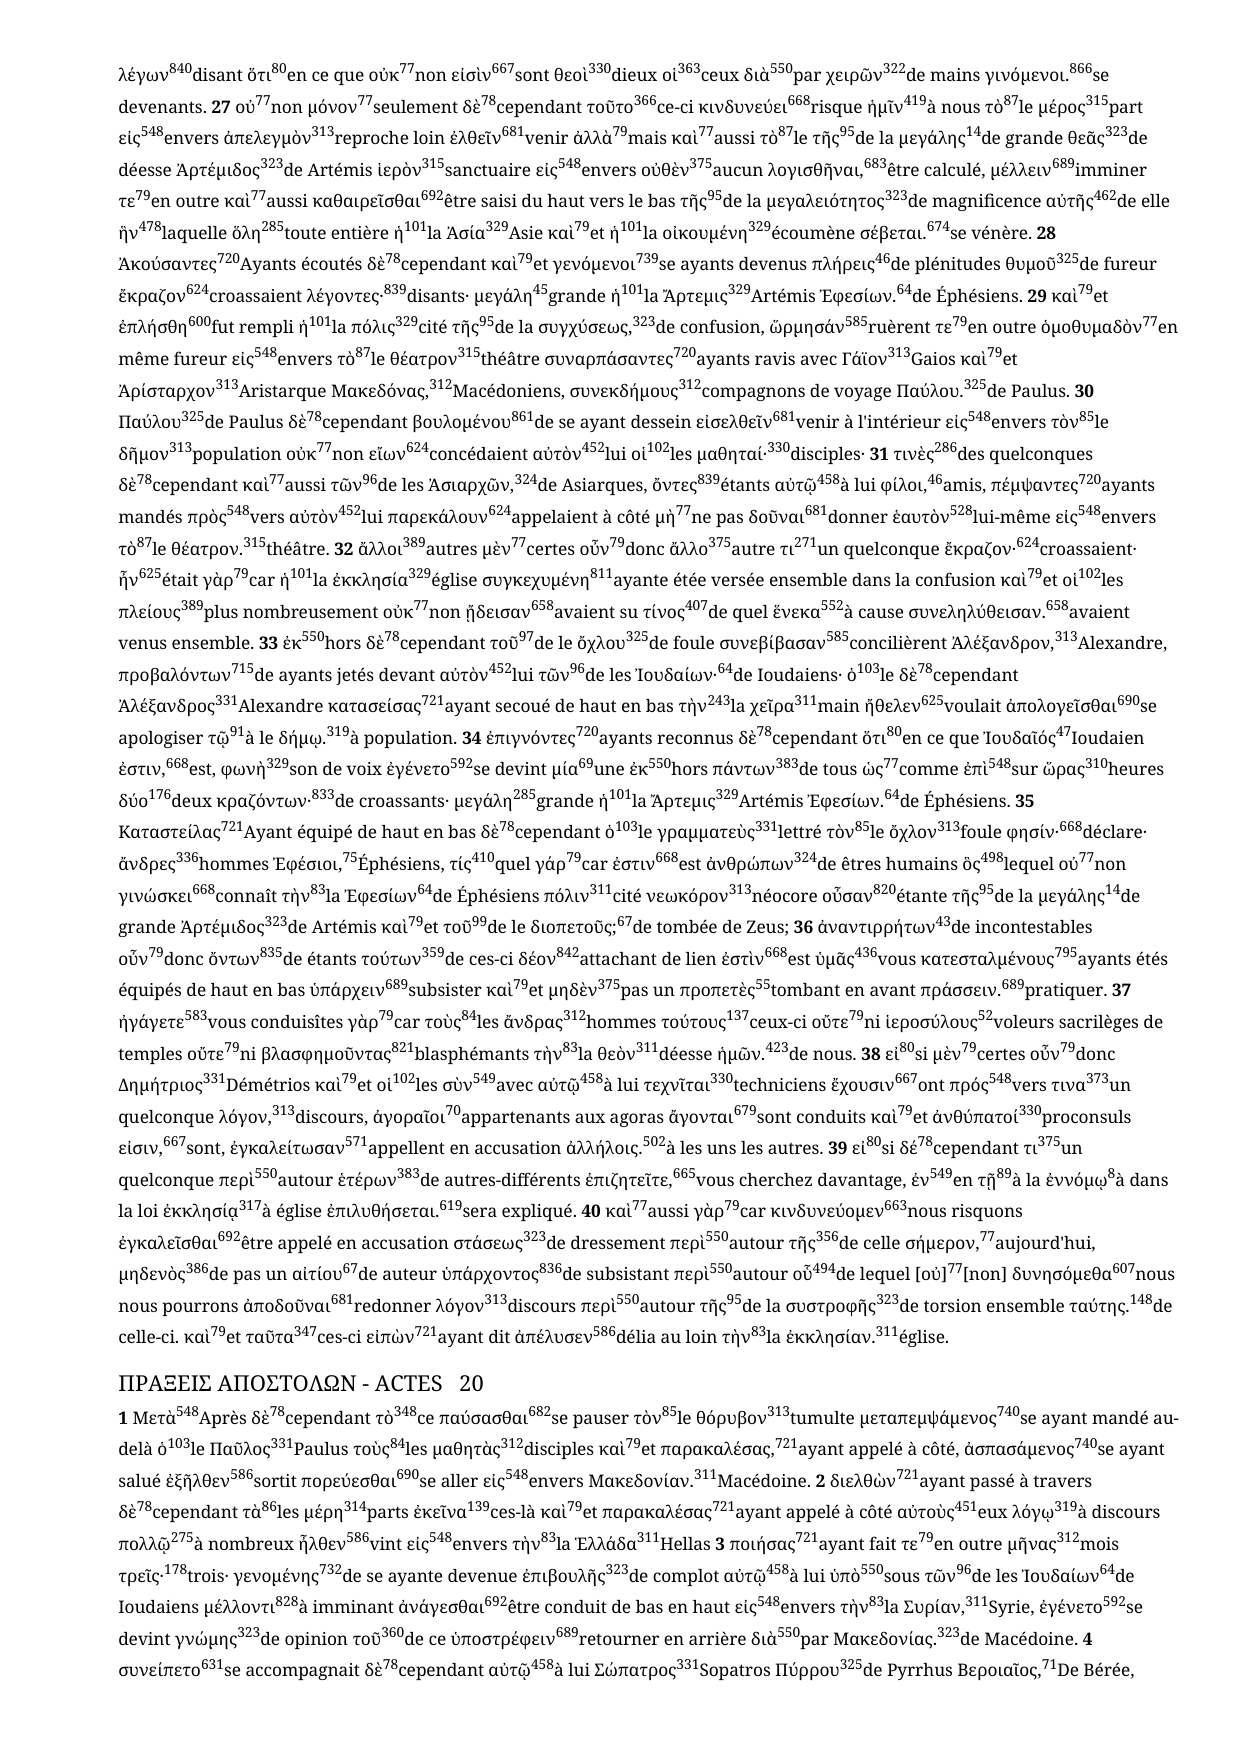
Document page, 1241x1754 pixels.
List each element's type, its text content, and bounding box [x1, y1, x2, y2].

text 1 Μετὰ548Après δὲ78cependant τὸ348ce παύσασθαι682se pauser τὸν85le θόρυβον313tumulte μεταπεμψάμενος740se ayant mandé au-delà ὁ103le Παῦλος331Paulus τοὺς84les μαθητὰς312disciples καὶ79et παρακαλέσας,721ayant appelé à côté, ἀσπασάμενος740se ayant salué ἐξῆλθεν586sortit πορεύεσθαι690se aller εἰς548envers Μακεδονίαν.311Macédoine. 2 διελθὼν721ayant passé à travers δὲ78cependant τὰ86les μέρη314parts ἐκεῖνα139ces-là καὶ79et παρακαλέσας721ayant appelé à côté αὐτοὺς451eux λόγῳ319à discours πολλῷ275à nombreux ἦλθεν586vint εἰς548envers τὴν83la Ἑλλάδα311Hellas 3 ποιήσας721ayant fait τε79en outre μῆνας312mois τρεῖς·178trois· γενομένης732de se ayante devenue ἐπιβουλῆς323de complot αὐτῷ458à lui ὑπὸ550sous τῶν96de les Ἰουδαίων64de Ioudaiens μέλλοντι828à imminant ἀνάγεσθαι692être conduit de bas en haut εἰς548envers τὴν83la Συρίαν,311Syrie, ἐγένετο592se devint γνώμης323de opinion τοῦ360de ce ὑποστρέφειν689retourner en arrière διὰ550par Μακεδονίας.323de Macédoine. 4 συνείπετο631se accompagnait δὲ78cependant αὐτῷ458à lui Σώπατρος331Sopatros Πύρρου325de Pyrrhus Βεροιαῖος,71De Bérée, Θεσσαλονικέων324de Thessaloniciens δὲ78cependant Ἀρίσταρχος331Aristarque καὶ79et Σεκοῦνδος,331Sekoundos, καὶ79et Γάϊος331Gaios Δερβαῖος71Derbéen καὶ79et Τιμόθεος,331Timotheos, Ἀσιανοὶ330Asiatiques δὲ78cependant Τύχικος331Tuchikos καὶ79et Τρόφιμος.331Trophimos. 5 οὗτοι363ceux-ci δὲ78cependant προσελθόντες720ayants venus vers ἔμενον624restaient ἡμᾶς416nous ἐν549en Τρῳάδι,317à Troas, 6 ἡμεῖς430nous δὲ78cependant ἐξεπλεύσαμεν581nous naviguâmes dehors μετὰ548après τὰς82les ἡμέρας310journées τῶν98de les ἀζύμων66de sans levains ἀπὸ550au loin Φιλίππων324de Philippes καὶ79et ἤλθομεν581nous vînmes πρὸς548vers αὐτοὺς451eux εἰς548envers τὴν83la Τρῳάδα311Troas ἄχρι552jusqu'à l'extrémité ἡμερῶν322de journées πέντε,188de cinq, οὗ77où διετρίψαμεν581nous grattâmes à travers ἡμέρας310journées ἑπτά.176sept. 7 Ἐν549En δὲ78cependant τῇ89à la μιᾷ57à une τῶν98de les σαββάτων326de sabbats συνηγμένων806de ayants étés menés ensemble ἡμῶν423de nous κλάσαι681casser ἄρτον,313pain, ὁ103le Παῦλος331Paulus διελέγετο631se dialoguait αὐτοῖς457à eux μέλλων840imminant ἐξιέναι689aller dehors τῇ350à celle ἐπαύριον,77lendemain, παρέτεινέν625prolongeait τε79en outre τὸν85le λόγον313discours μέχρι552jusqu'à μεσονυκτίου.327de minuit. 8 ἦσαν624étaient δὲ78cependant λαμπάδες328lampes ἱκαναὶ19assez-importantes ἐν549en τῷ93à le ὑπερῴῳ321à partie au-dessus οὗ77où ἦμεν620nous étions συνηγμένοι.812ayants étés menés ensemble. 9 καθεζόμενος867se siégeant δέ78cependant τις287un quelconque νεανίας331adolescent ὀνόματι321à nom Εὔτυχος331Eutuchos ἐπὶ550sur τῆς95de la θυρίδος,323de fenêtre, καταφερόμενος891étant porté de haut en bas ὕπνῳ319à sommeil βαθεῖ10à profond διαλεγομένου861de se dialoguant τοῦ97de le Παύλου325de Paulus ἐπὶ548sur πλεῖον,73plus nombreusement, κατενεχθεὶς760ayant été porté de haut en bas ἀπὸ550au loin τοῦ97de le ὕπνου325de sommeil ἔπεσεν586tomba ἀπὸ550au loin τοῦ99de le τριστέγου327de troisième toiture κάτω77vers le bas καὶ79et ἤρθη600fut levé νεκρός.71mort. 10 καταβὰς721ayant descendu δὲ78cependant ὁ103le Παῦλος331Paulus ἐπέπεσεν586tomba dessus αὐτῷ458à lui καὶ79et συμπεριλαβὼν721ayant pris autour avec εἶπεν·586dit· μὴ77ne pas θορυβεῖσθε,577soyez tumultués, ἡ101la γὰρ79car ψυχὴ329âme αὐτοῦ464de lui ἐν549en αὐτῷ458à lui ἐστιν.668est. 11 ἀναβὰς721ayant monté δὲ78cependant καὶ79et κλάσας721ayant cassé τὸν85le ἄρτον313pain καὶ79et γευσάμενος740se ayant goûté ἐφ᾽548sur ἱκανόν53assez-important τε79en outre ὁμιλήσας721ayant conversé ἄχρι552jusqu'à l'extrémité αὐγῆς,323de irradiation, οὕτως77ainsi ἐξῆλθεν.586sortit. 12 ἤγαγον585conduisirent δὲ78cependant τὸν85le παῖδα313jeune servant ζῶντα822vivant καὶ79et παρεκλήθησαν599furent appelé à côté οὐ77non μετρίως.77mesurément. 13 Ἡμεῖς430Nous δὲ78cependant προελθόντες720ayants venus devant ἐπὶ548sur τὸ87le πλοῖον315navire ἀνήχθημεν595nous fûmes conduit de bas en haut ἐπὶ548sur τὴν83la Ἆσσον311Assos ἐκεῖθεν77de là μέλλοντες839imminants ἀναλαμβάνειν689prendre de bas en haut τὸν85le Παῦλον·313Paulus· οὕτως77ainsi γὰρ79car διατεταγμένος792se ayant ordonné au-travers ἦν625était μέλλων840imminant αὐτὸς542lui-même πεζεύειν.689voyager à pied. 14 ὡς80comme δὲ78cependant συνέβαλλεν625jetait ensemble ἡμῖν419à nous εἰς548envers τὴν83la Ἆσσον,311Assos, ἀναλαβόντες720ayants pris de bas en haut αὐτὸν452lui ἤλθομεν581nous vînmes εἰς548envers Μιτυλήνην,311Mytilène, 15 κἀκεῖθεν77et de là ἀποπλεύσαντες720ayants navigués au loin τῇ350à celle ἐπιούσῃ826à survenante κατηντήσαμεν581nous atteignîmes à l'encontre ἄντικρυς552contre face Χίου,323de Chios, τῇ89à la δὲ78cependant ἑτέρᾳ376à autre-différente παρεβάλομεν581nous jetâmes à côté εἰς548envers Σάμον,311Samos, τῇ350à celle δὲ78cependant ἐχομένῃ853à se ayante ἤλθομεν581nous vînmes εἰς548envers Μίλητον.311Milet. 16 κεκρίκει659avait jugé γὰρ79car ὁ103le Παῦλος331Paulus παραπλεῦσαι681naviguer à côté τὴν83la Ἔφεσον,311Éphèse, ὅπως80de telle manière que μὴ77ne pas γένηται905que se devienne αὐτῷ458à lui χρονοτριβῆσαι681passer du temps sur sentier ἐν549en τῇ89à la Ἀσίᾳ·317à Asie· ἔσπευδεν625hâtait γὰρ79car εἰ80si δυνατὸν49puissant εἴη700que soit αὐτῷ458à lui τὴν83la ἡμέραν311journée τῆς95de la πεντηκοστῆς323de pentecôte γενέσθαι682se devenir εἰς548envers Ἱεροσόλυμα.314Ierosoluma. 17 Ἀπὸ550Au loin δὲ78cependant τῆς95de la Μιλήτου323de Milet πέμψας721ayant mandé εἰς548envers Ἔφεσον311Éphèse μετεκαλέσατο592se appela avec au-delà τοὺς84les πρεσβυτέρους52plus anciens τῆς95de la ἐκκλησίας.323de église. 18 ὡς80comme δὲ78cependant παρεγένοντο591se devinrent à côté πρὸς548vers αὐτὸν452lui εἶπεν586dit αὐτοῖς·457à eux· Ὑμεῖς447Vous ἐπίστασθε,671vous vous établissez sûrement, ἀπὸ550au loin πρώτης209de première ἡμέρας323de journée ἀφ᾽550au loin ἧς490de laquelle ἐπέβην582je surmontai εἰς548envers τὴν83la Ἀσίαν,311Asie, πῶς77comment? μεθ᾽550avec ὑμῶν441de vous τὸν85le πάντα269tout χρόνον313temps ἐγενόμην,588je me devins, 19 δουλεύων840étant esclave τῷ91à le κυρίῳ319à Maître μετὰ550avec πάσης279de toute ταπεινοφροσύνης323de basse émotion καὶ79et δακρύων326de larmes καὶ79et πειρασμῶν324de tentations τῶν357de ceux συμβάντων715de ayants arrivés avec μοι420à moi ἐν549en ταῖς88à les ἐπιβουλαῖς316à complots τῶν96de les Ἰουδαίων,64de Ioudaiens, 20 ὡς77comme οὐδὲν375aucun ὑπεστειλάμην588je me soustrayai τῶν359de ces συμφερόντων835de étants opportun τοῦ360de ce μὴ77ne pas ἀναγγεῖλαι681annoncer de bas en haut ὑμῖν438à vous καὶ79et διδάξαι681enseigner ὑμᾶς436vous δημοσίᾳ57à publique καὶ79et κατ᾽548selon οἴκους,312maisons, 21 διαμαρτυρόμενος867se passant témoignage Ἰουδαίοις58à Ioudaiens τε79en outre καὶ79et Ἕλλησιν318à Hellèns τὴν344celle εἰς548envers θεὸν313Dieu μετάνοιαν311transintelligence καὶ79et πίστιν311croyance εἰς548envers τὸν85le κύριον313Maître ἡμῶν423de nous Ἰησοῦν.313Iésous. 22 Καὶ79Et νῦν77maintenant ἰδοὺ306voici δεδεμένος813ayant été attaché de lien ἐγὼ431moi τῷ93à le πνεύματι321à souffle πορεύομαι670je me vais εἰς548envers Ἰερουσαλὴμ311Ierousalem τὰ347ces ἐν549en αὐτῇ456à elle συναντήσοντά763qui rencontreront avec μοι420à moi μὴ77ne pas εἰδώς,783ayant su, 23 πλὴν79toutefois ὅτι80en ce que τὸ105le πνεῦμα333souffle τὸ105le ἅγιον24saint κατὰ548selon πόλιν311cité διαμαρτύρεταί674se passe témoignage μοι420à moi λέγον842disant ὅτι80en ce que δεσμὰ332liens καὶ79et θλίψεις328oppressions με417moi μένουσιν.667restent. 24 ἀλλ᾽79mais οὐδενὸς281de aucun λόγου325de discours ποιοῦμαι670je me fais τὴν83la ψυχὴν311âme τιμίαν51de valeur ἐμαυτῷ509à moi-même ὡς80comme τελειῶσαι681perfectionner τὸν85le δρόμον313course μου424de moi καὶ79et τὴν83la διακονίαν311service ἣν478laquelle ἔλαβον582je pris παρὰ550à côté τοῦ97de le κυρίου325de Maître Ἰησοῦ,325de Iésous, διαμαρτύρασθαι682se passer témoignage τὸ87le εὐαγγέλιον315évangile τῆς95de la χάριτος323de grâce τοῦ97de le θεοῦ.325de Dieu. 25 Καὶ79Et νῦν77maintenant ἰδοὺ306voici ἐγὼ431moi οἶδα638j'ai su ὅτι80en ce que οὐκέτι77non plus ὄψεσθε609vous vous verrez τὸ87le πρόσωπόν315face μου424de moi ὑμεῖς447vous πάντες286tous ἐν549en οἷς485à lesquels διῆλθον582je passai à travers κηρύσσων840annonçant τὴν83la βασιλείαν.311royauté. 26 διότι80parce que μαρτύρομαι670je me rends témoignage ὑμῖν438à vous ἐν549en τῇ89à la σήμερον77aujourd'hui ἡμέρᾳ317à journée ὅτι80en ce que καθαρός47pur εἰμι664je suis ἀπὸ550au loin τοῦ99de le αἵματος327de sang πάντων·383de tous· 27 οὐ77non γὰρ79car ὑπεστειλάμην588je me soustrayai τοῦ360de ce μὴ77ne pas ἀναγγεῖλαι681annoncer de bas en haut πᾶσαν267toute τὴν83la βουλὴν311dessein τοῦ97de le θεοῦ325de Dieu ὑμῖν.438à vous. 28 προσέχετε569attenez ἑαυτοῖς519à vous-mêmes καὶ79et παντὶ277à tout τῷ93à le ποιμνίῳ,321à troupeau de berger, ἐν549en ᾧ488à lequel ὑμᾶς436vous τὸ105le πνεῦμα333souffle τὸ105le ἅγιον24saint ἔθετο592se posa ἐπισκόπους312superviseurs ποιμαίνειν689berger τὴν83la ἐκκλησίαν311église τοῦ97de le θεοῦ,325de Dieu, ἣν478laquelle περιεποιήσατο592se produisit autour διὰ550par τοῦ259de le αἵματος327de sang τοῦ257de le ἰδίου.127de en propre. 29 ἐγὼ431moi οἶδα638j'ai su ὅτι80en ce que εἰσελεύσονται611se viendront à l'intérieur μετὰ548après τὴν83la ἄφιξίν311arrivée μου424de moi λύκοι330loups βαρεῖς21lourds εἰς548envers ὑμᾶς436vous μὴ77ne pas φειδόμενοι866se épargnants τοῦ99de le ποιμνίου,327de troupeau de berger, 30 καὶ79et ἐξ550hors ὑμῶν441de vous αὐτῶν521de vous-mêmes ἀναστήσονται611se redresseront ἄνδρες330hommes λαλοῦντες839bavardants διεστραμμένα797ayants étés tournés de travers τοῦ360de ce ἀποσπᾶν689tirer loin τοὺς84les μαθητὰς312disciples ὀπίσω552derrière ἑαυτῶν.536de eux-mêmes. 31 διὸ79c'est pourquoi γρηγορεῖτε569vigilez μνημονεύοντες839souvenants ὅτι80en ce que τριετίαν311trois années durant νύκτα311nuit καὶ79et ἡμέραν311journée οὐκ77non ἐπαυσάμην588je me pausai μετὰ550avec δακρύων326de larmes νουθετῶν840admonestant ἕνα53un ἕκαστον.269chacun. 32 Καὶ79Et τὰ347ces νῦν77maintenant παρατίθεμαι670je me pose à côté ὑμᾶς436vous τῷ91à le θεῷ319à Dieu καὶ79et τῷ91à le λόγῳ319à discours τῆς95de la χάριτος323de grâce αὐτοῦ,464de lui, τῷ352à celui δυναμένῳ855à se pouvant οἰκοδομῆσαι681édifier en maison καὶ79et δοῦναι681donner τὴν83la κληρονομίαν311héritage ἐν549en τοῖς351à ceux ἡγιασμένοις800à ayants étés sanctifiés πᾶσιν.274à tous. 33 ἀργυρίου327de objet d'argent ἢ79ou χρυσίου327de objet d'or ἢ79ou ἱματισμοῦ325de habillement d'himation οὐδενὸς384de aucun ἐπεθύμησα·582je désirai en fureur· 34 αὐτοὶ523vous-mêmes γινώσκετε665vous connaissez ὅτι80en ce que ταῖς88à les χρείαις316à besoins μου424de moi καὶ79et τοῖς351à ceux οὖσιν827à étants μετ᾽550avec ἐμοῦ424de moi ὑπηρέτησαν585administrèrent αἱ100les χεῖρες328mains αὗται.153celles-ci. 35 πάντα374tous ὑπέδειξα582je montrai en dessous ὑμῖν438à vous ὅτι80en ce que οὕτως77ainsi κοπιῶντας821peinants δεῖ668attache de lien ἀντιλαμβάνεσθαι690se prendre contre τῶν357de ceux ἀσθενούντων,833de étants infirme, μνημονεύειν689souvenir τε79en outre τῶν96de les λόγων324de discours τοῦ97de le κυρίου325de Maître Ἰησοῦ325de Iésous ὅτι80en ce que αὐτὸς469lui εἶπεν·586dit· μακάριόν49bienheureux ἐστιν668est μᾶλλον77davantage διδόναι689donner ἢ79ou λαμβάνειν.689prendre. 36 Καὶ79Et ταῦτα347ces-ci εἰπὼν721ayant dit θεὶς721ayant posé τὰ86les γόνατα314genoux αὐτοῦ464de lui σὺν549avec πᾶσιν274à tous αὐτοῖς457à eux προσηύξατο.592se pria. 37 ἱκανὸς287assez-important δὲ78cependant κλαυθμὸς331pleur ἐγένετο592se devint πάντων383de tous καὶ79et ἐπιπεσόντες720ayants tombés dessus ἐπὶ548sur τὸν85le τράχηλον313cou τοῦ97de le Παύλου325de Paulus κατεφίλουν624affectionnaient de haut en bas αὐτόν,452lui, 38 ὀδυνώμενοι866se affligeants de douleur μάλιστα77surtout ἐπὶ549sur τῷ91à le λόγῳ319à discours ᾧ486à lequel εἰρήκει,659avait dit, ὅτι80en ce que οὐκέτι77non plus μέλλουσιν667imminent τὸ87le πρόσωπον315face αὐτοῦ464de lui θεωρεῖν.689observer. προέπεμπον624mandaient en avant δὲ78cependant αὐτὸν452lui εἰς548envers τὸ87le πλοῖον.315navire. [118, 1402, 1181, 1682]
text ΠΡΑΞΕΙΣ ΑΠΟΣΤΟΛΩΝ - ACTES 20 [118, 1368, 1181, 1397]
text 1 Ἐγένετο592Se devint δὲ78cependant ἐν549en τῷ354à ce τὸν85le Ἀπολλῶ313Apollos εἶναι689être ἐν549en Κορίνθῳ317à Corinthe Παῦλον313Paulus διελθόντα707ayant passé à travers τὰ86les ἀνωτερικὰ5hautes μέρη314parts [κατ]ελθεῖν681venir de haut en bas εἰς548envers Ἔφεσον311Éphèse καὶ79et εὑρεῖν681trouver τινας268des quelconques μαθητὰς312disciples 2 εἶπέν586dit τε79en outre πρὸς548vers αὐτούς·451eux· εἰ340si πνεῦμα315souffle ἅγιον6saint ἐλάβετε583vous prîtes πιστεύσαντες;720ayants crus; οἱ468ceux δὲ78cependant πρὸς548vers αὐτόν·452lui· ἀλλ᾽79mais οὐδ᾽77non cependant εἰ80si πνεῦμα333souffle ἅγιον24saint ἔστιν668est ἠκούσαμεν.581nous écoutâmes. 3 εἶπέν586dit τε·79en outre· εἰς548envers τί399quel οὖν79donc ἐβαπτίσθητε;597vous fûtes baptisé; οἱ468ceux δὲ78cependant εἶπαν·585dirent· εἰς548envers τὸ87le Ἰωάννου325de Ioannes βάπτισμα.315baptême. 4 εἶπεν586dit δὲ78cependant Παῦλος·331Paulus· Ἰωάννης331Ioannes ἐβάπτισεν586baptisa βάπτισμα315baptême μετανοίας323de transintelligence τῷ91à le λαῷ319à peuple λέγων840disant εἰς548envers τὸν346celui ἐρχόμενον849se venant μετ᾽548après αὐτὸν452lui ἵνα80afin que πιστεύσωσιν,898que croient, τοῦτ᾽366ce-ci ἔστιν668est εἰς548envers τὸν85le Ἰησοῦν.313Iésous. 5 ἀκούσαντες720ayants écoutés δὲ78cependant ἐβαπτίσθησαν599furent baptisé εἰς548envers τὸ87le ὄνομα315nom τοῦ97de le κυρίου325de Maître Ἰησοῦ,325de Iésous, 6 καὶ79et ἐπιθέντος716de ayant surposé αὐτοῖς457à eux τοῦ97de le Παύλου325de Paulus [τὰς]82[les] χεῖρας310mains ἦλθεν586vint τὸ105le πνεῦμα333souffle τὸ105le ἅγιον24saint ἐπ᾽548sur αὐτούς,451eux, ἐλάλουν624bavardaient τε79en outre γλώσσαις316à langues καὶ79et ἐπροφήτευον.624prophétisaient. 7 ἦσαν624étaient δὲ78cependant οἱ102les πάντες286tous ἄνδρες330hommes ὡσεὶ77comme si δώδεκα.70douze. 8 Εἰσελθὼν721Ayant venu à l'intérieur δὲ78cependant εἰς548envers τὴν83la συναγωγὴν311synagogue ἐπαρρησιάζετο631se oralisait franchement ἐπὶ548sur μῆνας312mois τρεῖς178trois διαλεγόμενος867se dialoguant καὶ79et πείθων840persuadant [τὰ]86[les] περὶ550autour τῆς95de la βασιλείας323de royauté τοῦ97de le θεοῦ.325de Dieu. 9 ὡς80comme δέ78cependant τινες389des quelconques ἐσκληρύνοντο635étaient durci καὶ79et ἠπείθουν624désobéissaient κακολογοῦντες839discourants en mal τὴν83la ὁδὸν311chemin ἐνώπιον552en devant τοῦ99de le πλήθους,327de multitude, ἀποστὰς721ayant dressé au loin ἀπ᾽550au loin αὐτῶν463de eux ἀφώρισεν586délimita au loin τοὺς84les μαθητὰς312disciples καθ᾽548selon ἡμέραν311journée διαλεγόμενος867se dialoguant ἐν549en τῇ89à la σχολῇ317à école Τυράννου.325de Tyrannos. 10 τοῦτο366ce-ci δὲ78cependant ἐγένετο592se devint ἐπὶ548sur ἔτη314ans δύο,180deux, ὥστε80de sorte que πάντας268tous τοὺς345ceux κατοικοῦντας821établissants maison d'habitation τὴν83la Ἀσίαν311Asie ἀκοῦσαι681écouter τὸν85le λόγον313discours τοῦ97de le κυρίου,325de Maître, Ἰουδαίους52Ioudaiens τε79en outre καὶ79et Ἕλληνας.312Hellèns. 11 Δυνάμεις310Puissances τε79en outre οὐ77non τὰς343celles τυχούσας704ayantes obtenues ὁ103le θεὸς331Dieu ἐποίει625faisait διὰ550par τῶν94de les χειρῶν322de mains Παύλου,325de Paulus, 12 ὥστε80de sorte que καὶ77aussi ἐπὶ548sur τοὺς345ceux ἀσθενοῦντας821étants infirme ἀποφέρεσθαι692être porté au loin ἀπὸ550au loin τοῦ97de le χρωτὸς325de peau αὐτοῦ464de lui σουδάρια314petits suaires ἢ79ou σιμικίνθια314jupons en ceinture très court καὶ79et ἀπαλλάσσεσθαι692être débarrassé ἀπ᾽550au loin αὐτῶν463de eux τὰς82les νόσους,310maladies, τά86les τε79en outre πνεύματα314souffles τὰ86les πονηρὰ5méchants ἐκπορεύεσθαι.690se aller au dehors. 13 Ἐπεχείρησαν585Mirent la main sur δέ78cependant τινες389des quelconques καὶ77aussi τῶν357de ceux περιερχομένων860de se allants autour Ἰουδαίων15de Ioudaiens ἐξορκιστῶν324de exorcistes ὀνομάζειν689nommer ἐπὶ548sur τοὺς345ceux ἔχοντας821ayants τὰ86les πνεύματα314souffles τὰ86les πονηρὰ5méchants τὸ87le ὄνομα315nom τοῦ97de le κυρίου325de Maître Ἰησοῦ325de Iésous λέγοντες·839disants· ὁρκίζω664je fais sermenter ὑμᾶς436vous τὸν85le Ἰησοῦν313Iésous ὃν480lequel Παῦλος331Paulus κηρύσσει.668annonce. 14 ἦσαν624étaient δέ78cependant τινος281de un quelconque Σκευᾶ325de Skeua Ἰουδαίου16de Ioudaien ἀρχιερέως325de chef sacrificateur ἑπτὰ196sept υἱοὶ330fils τοῦτο348ce-ci ποιοῦντες.839faisants. 15 ἀποκριθὲν762ayant été répondu δὲ78cependant τὸ105le πνεῦμα333souffle τὸ105le πονηρὸν24méchant εἶπεν586dit αὐτοῖς·457à eux· τὸν85le [μὲν]79[certes] Ἰησοῦν313Iésous γινώσκω664je connais καὶ79et τὸν85le Παῦλον313Paulus ἐπίσταμαι,670je m'établis sûrement, ὑμεῖς447vous δὲ78cependant τίνες409quels ἐστέ;665vous êtes; 16 καὶ79et ἐφαλόμενος740se ayant bondi sur ὁ103le ἄνθρωπος331être humain ἐπ᾽548sur αὐτοὺς451eux ἐν549en ᾧ486à lequel ἦν625était τὸ105le πνεῦμα333souffle τὸ105le πονηρόν,24méchant, κατακυριεύσας721ayant maîtrisé de haut en bas ἀμφοτέρων383de tous deux ἴσχυσεν586eut la ténacité κατ᾽550contre αὐτῶν463de eux ὥστε80de sorte que γυμνοὺς52nus καὶ79et τετραυματισμένους795ayants étés traumatisés ἐκφυγεῖν681fuir dehors ἐκ550hors τοῦ97de le οἴκου325de maison ἐκείνου.150de celui-là. 17 τοῦτο366ce-ci δὲ78cependant ἐγένετο592se devint γνωστὸν49connu πᾶσιν274à tous Ἰουδαίοις58à Ioudaiens τε79en outre καὶ79et Ἕλλησιν318à Hellèns τοῖς351à ceux κατοικοῦσιν827à établissants maison d'habitation τὴν83la Ἔφεσον311Éphèse καὶ79et ἐπέπεσεν586tomba dessus φόβος331effroi ἐπὶ548sur πάντας268tous αὐτοὺς451eux καὶ79et ἐμεγαλύνετο636était magnifié τὸ105le ὄνομα333nom τοῦ97de le κυρίου325de Maître Ἰησοῦ.325de Iésous. 18 Πολλοί389Nombreux τε79en outre τῶν357de ceux πεπιστευκότων777de ayants crus ἤρχοντο630se venaient ἐξομολογούμενοι866se avouants à l'excès καὶ79et ἀναγγέλλοντες839annonçants de bas en haut τὰς82les πράξεις310pratiques αὐτῶν.463de eux. 19 ἱκανοὶ70assez-importants δὲ78cependant τῶν357de ceux τὰ86les περίεργα54travaillés alentour πραξάντων715de ayants pratiqués συνενέγκαντες720ayants étés opportun τὰς242les βίβλους310bibles κατέκαιον624brûlaient complètement ἐνώπιον552en devant πάντων,383de tous, καὶ79et συνεψήφισαν585comptèrent ensemble τὰς82les τιμὰς310valeurs αὐτῶν461de elles καὶ79et εὗρον585trouvèrent ἀργυρίου327de objet d'argent μυριάδας310myriades πέντε.176cinq. 20 Οὕτως77Ainsi κατὰ548selon κράτος315force τοῦ97de le κυρίου325de Maître ὁ103le λόγος331discours ηὔξανεν625croissait καὶ79et ἴσχυεν.625avait la ténacité. 21 Ὡς80Comme δὲ78cependant ἐπληρώθη600fut fait plénitude ταῦτα,365ces-ci, ἔθετο592se posa ὁ103le Παῦλος331Paulus ἐν549en τῷ93à le πνεύματι321à souffle διελθὼν721ayant passé à travers τὴν83la Μακεδονίαν311Macédoine καὶ79et Ἀχαΐαν311Achaïe πορεύεσθαι690se aller εἰς548envers Ἱεροσόλυμα314Ierosoluma εἰπὼν721ayant dit ὅτι80en ce que μετὰ548après τὸ348ce γενέσθαι682se devenir με417moi ἐκεῖ77là δεῖ668attache de lien με417moi καὶ77aussi Ῥώμην311Rome ἰδεῖν.681voir. 22 ἀποστείλας721ayant envoyé δὲ78cependant εἰς548envers τὴν83la Μακεδονίαν311Macédoine δύο52deux τῶν357de ceux διακονούντων833de servants αὐτῷ,458à lui, Τιμόθεον313Timotheos καὶ79et Ἔραστον,313Érastos, αὐτὸς469lui ἐπέσχεν586eut sur χρόνον313temps εἰς548envers τὴν83la Ἀσίαν.311Asie. 23 Ἐγένετο592Se devint δὲ78cependant κατὰ548selon τὸν85le καιρὸν313moment ἐκεῖνον138celui-là τάραχος331trouble οὐκ77non ὀλίγος390peu περὶ550autour τῆς95de la ὁδοῦ.323de chemin. 24 Δημήτριος331Démétrios γάρ79car τις287un quelconque ὀνόματι,321à nom, ἀργυροκόπος,331batteur d’argent, ποιῶν840faisant ναοὺς312temples ἀργυροῦς3argentés Ἀρτέμιδος323de Artémis παρείχετο631se fournissait τοῖς90à les τεχνίταις318à techniciens οὐκ77non ὀλίγην267peu ἐργασίαν,311travaillance, 25 οὓς479lesquels συναθροίσας721ayant réuni ensemble καὶ77aussi τοὺς84les περὶ548autour τὰ86les τοιαῦτα347tels ἐργάτας312travailleurs εἶπεν·586dit· ἄνδρες,336hommes, ἐπίστασθε671vous vous établissez sûrement ὅτι80en ce que ἐκ550hors ταύτης148de celle-ci τῆς95de la ἐργασίας323de travaillance ἡ101la εὐπορία329prospérité ἡμῖν419à nous ἐστιν668est 26 καὶ79et θεωρεῖτε665vous observez καὶ79et ἀκούετε665vous écoutez ὅτι80en ce que οὐ77non μόνον77seulement Ἐφέσου323de Éphèse ἀλλὰ79mais σχεδὸν77presque πάσης279de toute τῆς95de la Ἀσίας323de Asie ὁ103le Παῦλος331Paulus οὗτος156celui-ci πείσας721ayant persuadé μετέστησεν586déplaça ἱκανὸν4assez-important ὄχλον313foule λέγων840disant ὅτι80en ce que οὐκ77non εἰσὶν667sont θεοὶ330dieux οἱ363ceux διὰ550par χειρῶν322de mains γινόμενοι.866se devenants. 27 οὐ77non μόνον77seulement δὲ78cependant τοῦτο366ce-ci κινδυνεύει668risque ἡμῖν419à nous τὸ87le μέρος315part εἰς548envers ἀπελεγμὸν313reproche loin ἐλθεῖν681venir ἀλλὰ79mais καὶ77aussi τὸ87le τῆς95de la μεγάλης14de grande θεᾶς323de déesse Ἀρτέμιδος323de Artémis ἱερὸν315sanctuaire εἰς548envers οὐθὲν375aucun λογισθῆναι,683être calculé, μέλλειν689imminer τε79en outre καὶ77aussi καθαιρεῖσθαι692être saisi du haut vers le bas τῆς95de la μεγαλειότητος323de magnificence αὐτῆς462de elle ἣν478laquelle ὅλη285toute entière ἡ101la Ἀσία329Asie καὶ79et ἡ101la οἰκουμένη329écoumène σέβεται.674se vénère. 28 Ἀκούσαντες720Ayants écoutés δὲ78cependant καὶ79et γενόμενοι739se ayants devenus πλήρεις46de plénitudes θυμοῦ325de fureur ἔκραζον624croassaient λέγοντες·839disants· μεγάλη45grande ἡ101la Ἄρτεμις329Artémis Ἐφεσίων.64de Éphésiens. 29 καὶ79et ἐπλήσθη600fut rempli ἡ101la πόλις329cité τῆς95de la συγχύσεως,323de confusion, ὥρμησάν585ruèrent τε79en outre ὁμοθυμαδὸν77en même fureur εἰς548envers τὸ87le θέατρον315théâtre συναρπάσαντες720ayants ravis avec Γάϊον313Gaios καὶ79et Ἀρίσταρχον313Aristarque Μακεδόνας,312Macédoniens, συνεκδήμους312compagnons de voyage Παύλου.325de Paulus. 30 Παύλου325de Paulus δὲ78cependant βουλομένου861de se ayant dessein εἰσελθεῖν681venir à l'intérieur εἰς548envers τὸν85le δῆμον313population οὐκ77non εἴων624concédaient αὐτὸν452lui οἱ102les μαθηταί·330disciples· 31 τινὲς286des quelconques δὲ78cependant καὶ77aussi τῶν96de les Ἀσιαρχῶν,324de Asiarques, ὄντες839étants αὐτῷ458à lui φίλοι,46amis, πέμψαντες720ayants mandés πρὸς548vers αὐτὸν452lui παρεκάλουν624appelaient à côté μὴ77ne pas δοῦναι681donner ἑαυτὸν528lui-même εἰς548envers τὸ87le θέατρον.315théâtre. 32 ἄλλοι389autres μὲν77certes οὖν79donc ἄλλο375autre τι271un quelconque ἔκραζον·624croassaient· ἦν625était γὰρ79car ἡ101la ἐκκλησία329église συγκεχυμένη811ayante étée versée ensemble dans la confusion καὶ79et οἱ102les πλείους389plus nombreusement οὐκ77non ᾔδεισαν658avaient su τίνος407de quel ἕνεκα552à cause συνεληλύθεισαν.658avaient venus ensemble. 33 ἐκ550hors δὲ78cependant τοῦ97de le ὄχλου325de foule συνεβίβασαν585concilièrent Ἀλέξανδρον,313Alexandre, προβαλόντων715de ayants jetés devant αὐτὸν452lui τῶν96de les Ἰουδαίων·64de Ioudaiens· ὁ103le δὲ78cependant Ἀλέξανδρος331Alexandre κατασείσας721ayant secoué de haut en bas τὴν243la χεῖρα311main ἤθελεν625voulait ἀπολογεῖσθαι690se apologiser τῷ91à le δήμῳ.319à population. 34 ἐπιγνόντες720ayants reconnus δὲ78cependant ὅτι80en ce que Ἰουδαῖός47Ioudaien ἐστιν,668est, φωνὴ329son de voix ἐγένετο592se devint μία69une ἐκ550hors πάντων383de tous ὡς77comme ἐπὶ548sur ὥρας310heures δύο176deux κραζόντων·833de croassants· μεγάλη285grande ἡ101la Ἄρτεμις329Artémis Ἐφεσίων.64de Éphésiens. 35 Καταστείλας721Ayant équipé de haut en bas δὲ78cependant ὁ103le γραμματεὺς331lettré τὸν85le ὄχλον313foule φησίν·668déclare· ἄνδρες336hommes Ἐφέσιοι,75Éphésiens, τίς410quel γάρ79car ἐστιν668est ἀνθρώπων324de êtres humains ὃς498lequel οὐ77non γινώσκει668connaît τὴν83la Ἐφεσίων64de Éphésiens πόλιν311cité νεωκόρον313néocore οὖσαν820étante τῆς95de la μεγάλης14de grande Ἀρτέμιδος323de Artémis καὶ79et τοῦ99de le διοπετοῦς;67de tombée de Zeus; 36 ἀναντιρρήτων43de incontestables οὖν79donc ὄντων835de étants τούτων359de ces-ci δέον842attachant de lien ἐστὶν668est ὑμᾶς436vous κατεσταλμένους795ayants étés équipés de haut en bas ὑπάρχειν689subsister καὶ79et μηδὲν375pas un προπετὲς55tombant en avant πράσσειν.689pratiquer. 37 ἠγάγετε583vous conduisîtes γὰρ79car τοὺς84les ἄνδρας312hommes τούτους137ceux-ci οὔτε79ni ἱεροσύλους52voleurs sacrilèges de temples οὔτε79ni βλασφημοῦντας821blasphémants τὴν83la θεὸν311déesse ἡμῶν.423de nous. 38 εἰ80si μὲν79certes οὖν79donc Δημήτριος331Démétrios καὶ79et οἱ102les σὺν549avec αὐτῷ458à lui τεχνῖται330techniciens ἔχουσιν667ont πρός548vers τινα373un quelconque λόγον,313discours, ἀγοραῖοι70appartenants aux agoras ἄγονται679sont conduits καὶ79et ἀνθύπατοί330proconsuls εἰσιν,667sont, ἐγκαλείτωσαν571appellent en accusation ἀλλήλοις.502à les uns les autres. 39 εἰ80si δέ78cependant τι375un quelconque περὶ550autour ἑτέρων383de autres-différents ἐπιζητεῖτε,665vous cherchez davantage, ἐν549en τῇ89à la ἐννόμῳ8à dans la loi ἐκκλησίᾳ317à église ἐπιλυθήσεται.619sera expliqué. 40 καὶ77aussi γὰρ79car κινδυνεύομεν663nous risquons ἐγκαλεῖσθαι692être appelé en accusation στάσεως323de dressement περὶ550autour τῆς356de celle σήμερον,77aujourd'hui, μηδενὸς386de pas un αἰτίου67de auteur ὑπάρχοντος836de subsistant περὶ550autour οὗ494de lequel [οὐ]77[non] δυνησόμεθα607nous nous pourrons ἀποδοῦναι681redonner λόγον313discours περὶ550autour τῆς95de la συστροφῆς323de torsion ensemble ταύτης.148de celle-ci. καὶ79et ταῦτα347ces-ci εἰπὼν721ayant dit ἀπέλυσεν586délia au loin τὴν83la ἐκκλησίαν.311église. [118, 59, 1181, 1349]
